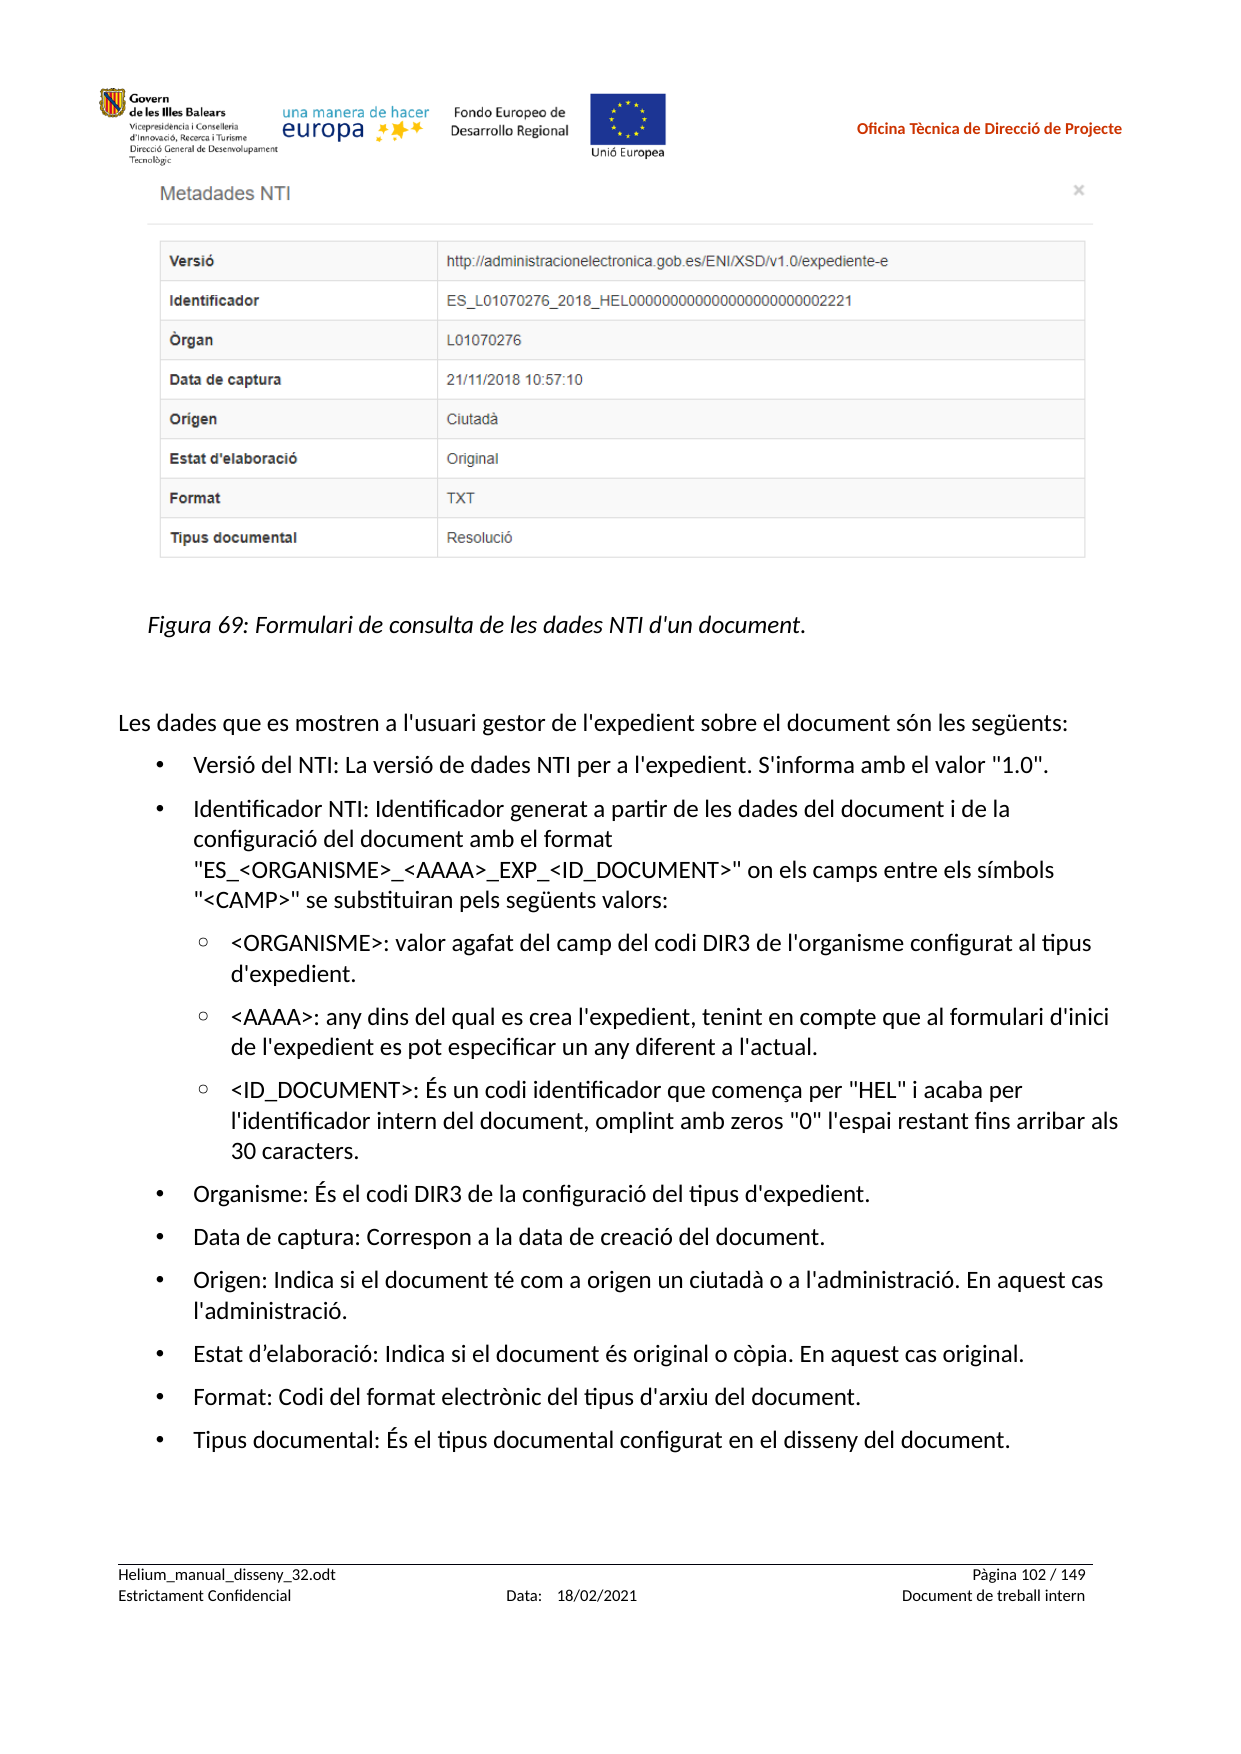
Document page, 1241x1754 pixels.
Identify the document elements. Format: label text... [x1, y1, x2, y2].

list Versió del NTI: La versió de dades NTI per a l'expedient. S'informa amb el valor "1.0". [156, 750, 1122, 780]
picture [99, 87, 668, 166]
list <AAAA>: any dins del qual es crea l'expedient, tenint en compte que al formulari d'inici de l'expedient es pot especificar un any diferent a l'actual. [193, 1001, 1122, 1062]
list <ID_DOCUMENT>: És un codi identificador que comença per "HEL" i acaba per l'identificador intern del document, omplint amb zeros "0" l'espai restant fins arribar als 30 caracters. [193, 1074, 1122, 1166]
picture [147, 167, 1094, 579]
list Estat d’elaboració: Indica si el document és original o còpia. En aquest cas original. [156, 1338, 1122, 1368]
list Data de captura: Correspon a la data de creació del document. [156, 1221, 1122, 1252]
text Figura 69: Formulari de consulta de les dades NTI d'un document. [147, 579, 1093, 640]
list <ORGANISME>: valor agafat del camp del codi DIR3 de l'organisme configurat al tipus d'expedient. [193, 927, 1122, 988]
list Origen: Indica si el document té com a origen un ciutadà o a l'administració. En aquest cas l'administració. [156, 1264, 1122, 1326]
list Format: Codi del format electrònic del tipus d'arxiu del document. [156, 1381, 1122, 1412]
list Identificador NTI: Identificador generat a partir de les dades del document i de la configuració del document amb el format "ES_<ORGANISME>_<AAAA>_EXP_<ID_DOCUMENT>" on els camps entre els símbols "<CAMP>" se substituiran pels següents valors: [156, 793, 1122, 915]
text Les dades que es mostren a l'usuari gestor de l'expedient sobre el document són les següents: [118, 707, 1122, 737]
list Organisme: És el codi DIR3 de la configuració del tipus d'expedient. [156, 1178, 1122, 1209]
list Tipus documental: És el tipus documental configurat en el disseny del document. [156, 1424, 1122, 1454]
